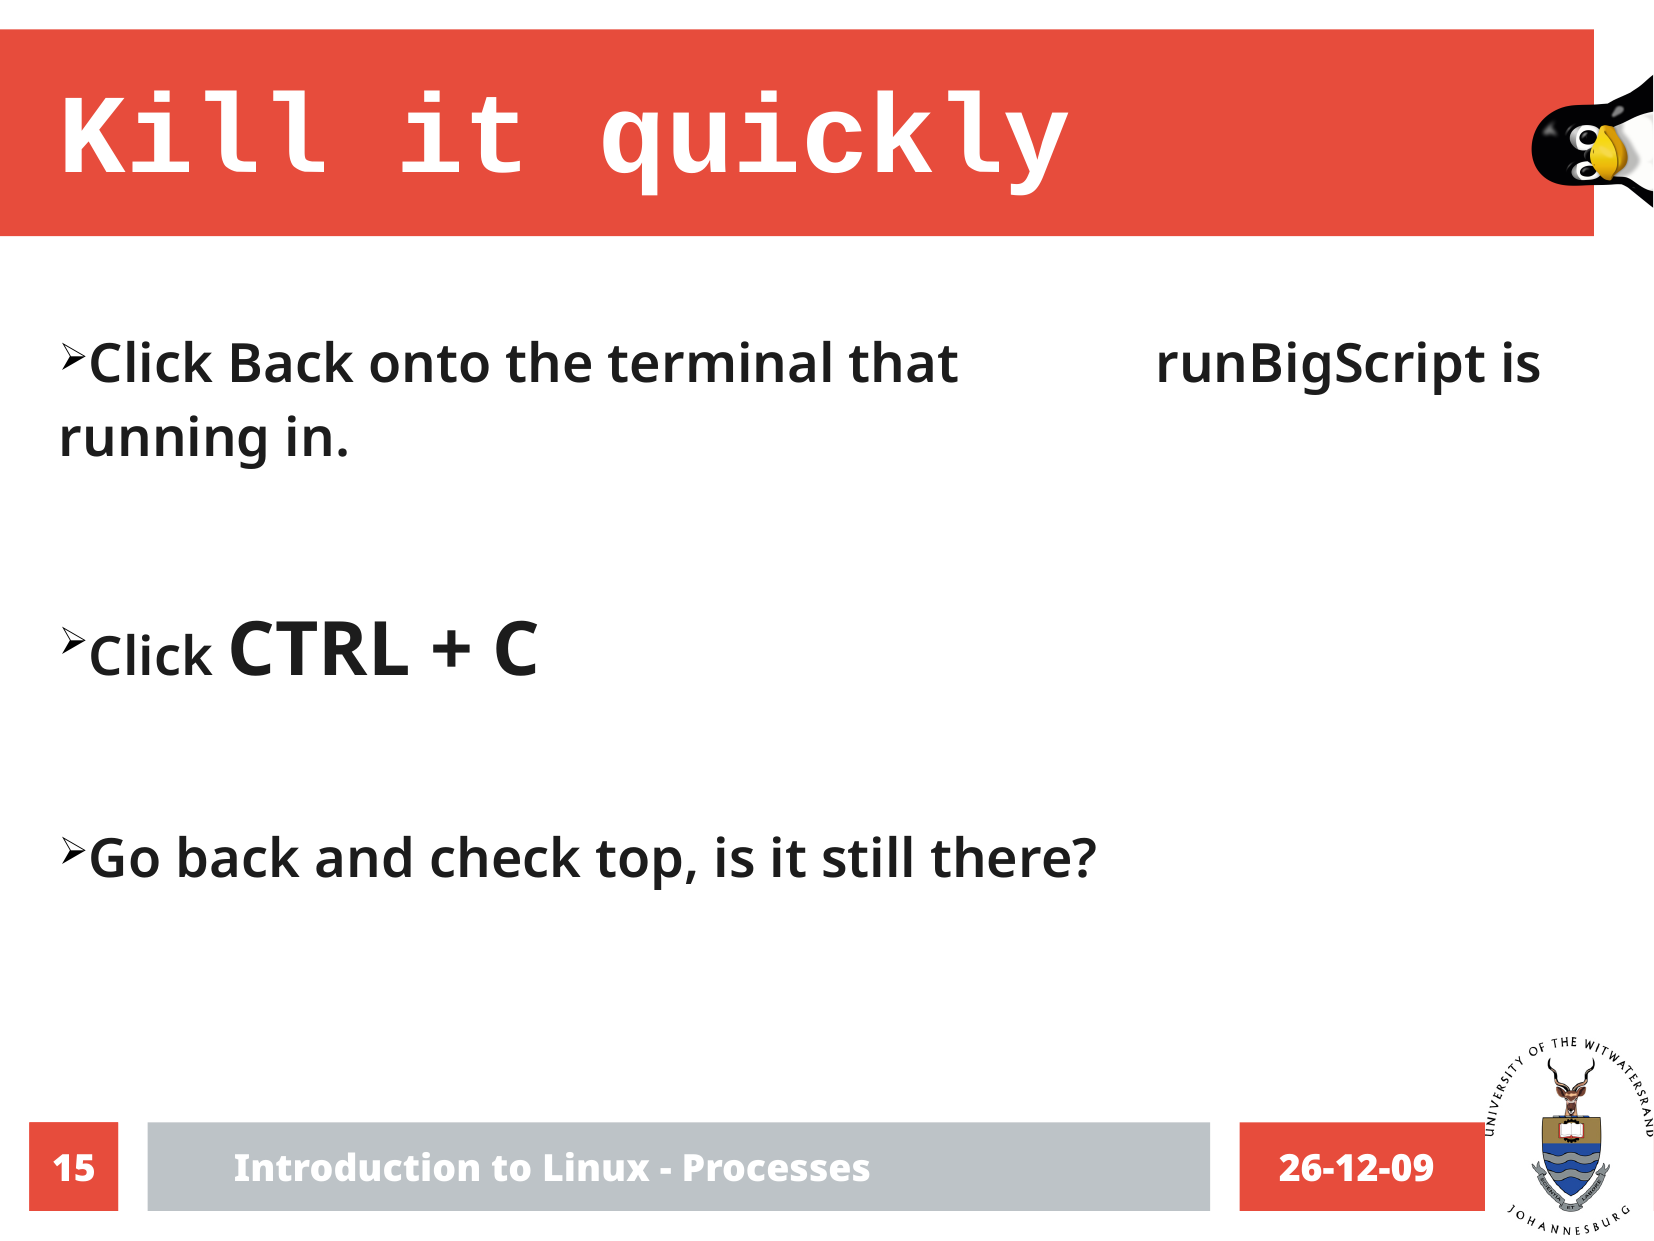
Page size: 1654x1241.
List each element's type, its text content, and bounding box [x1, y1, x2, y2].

picture [1514, 23, 1654, 276]
list Click Back onto the terminal that runBigScript is running in. Click CTRL + C Go back and check top, is it still there? [58, 324, 1565, 1093]
title Kill it quickly [58, 59, 1594, 207]
picture [1485, 1037, 1654, 1235]
